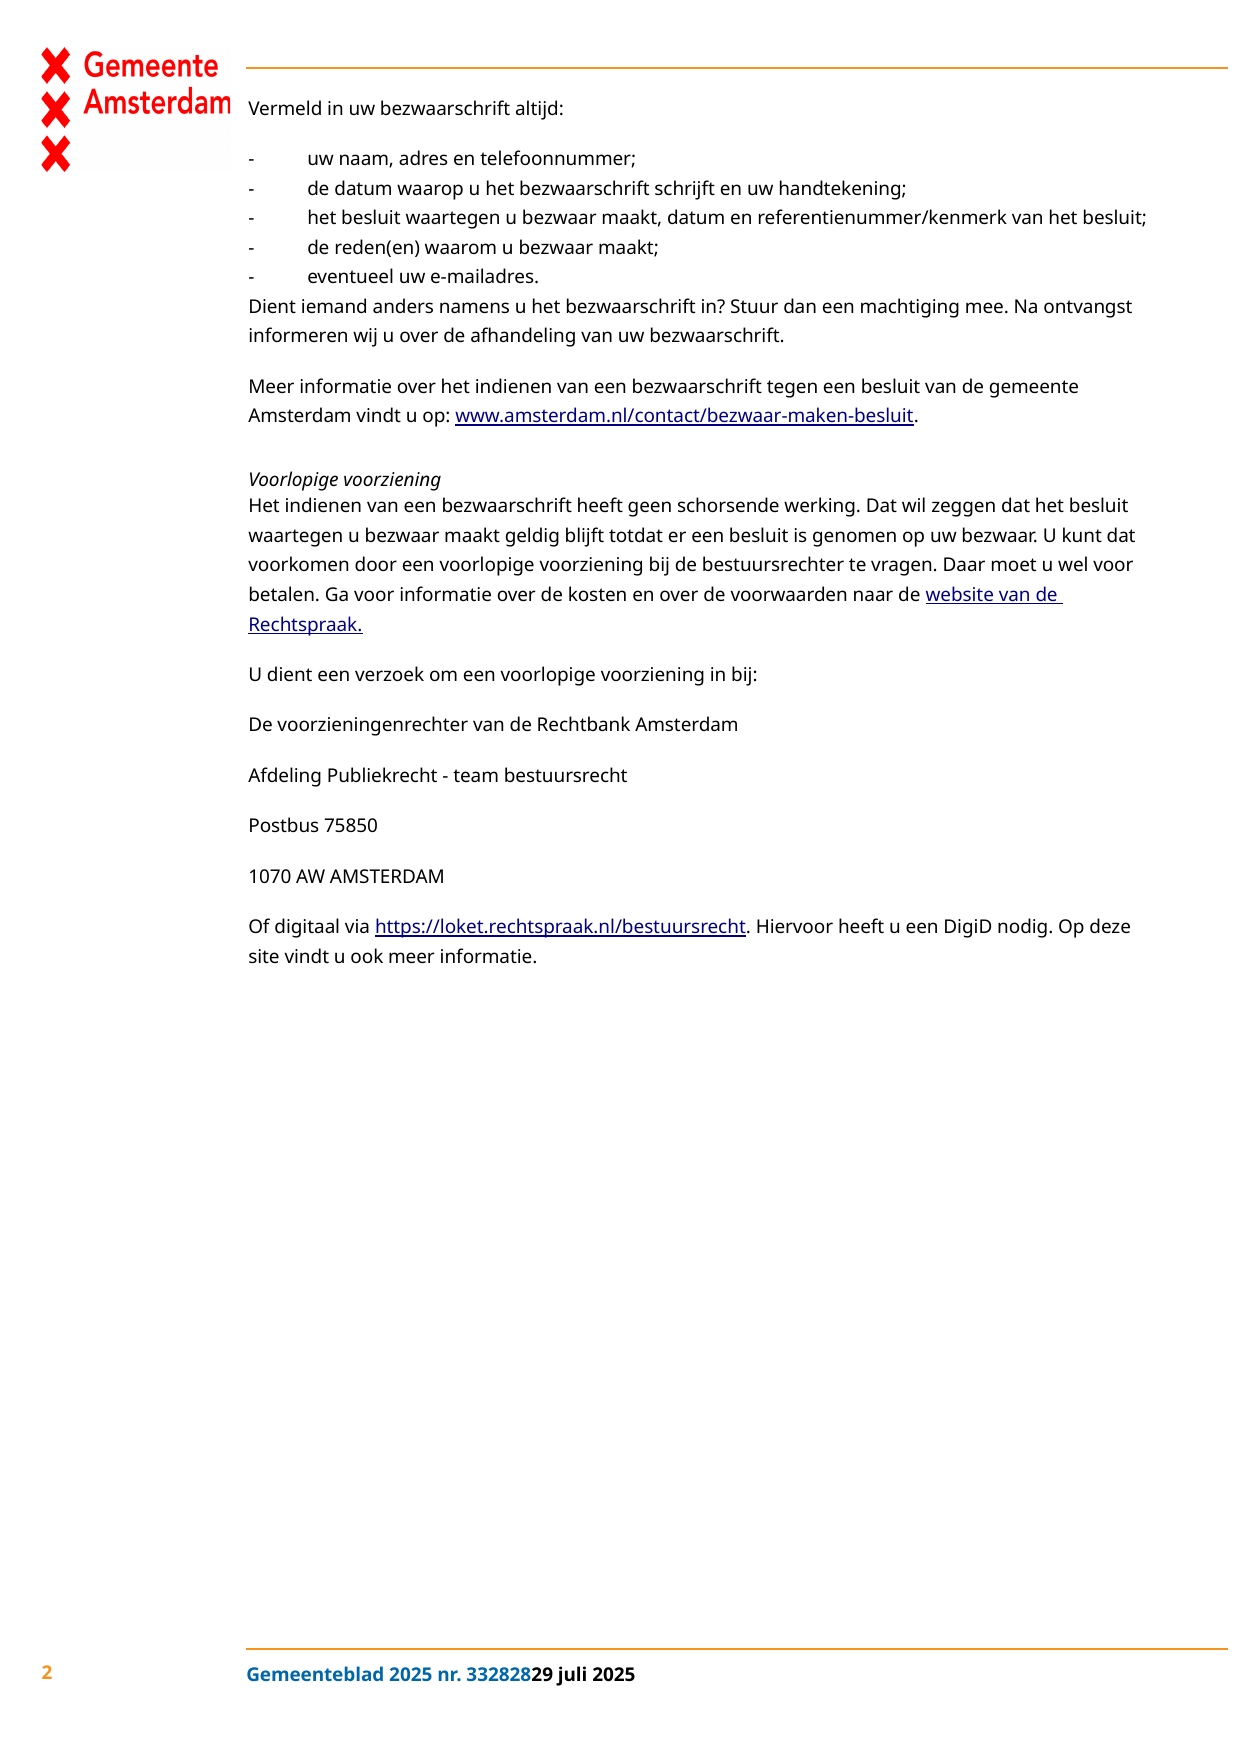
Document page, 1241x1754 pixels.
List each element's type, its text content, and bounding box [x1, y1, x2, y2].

list uw naam, adres en telefoonnummer; [248, 145, 1152, 171]
list het besluit waartegen u bezwaar maakt, datum en referentienummer/kenmerk van het besluit; [248, 204, 1152, 230]
text Of digitaal via https://loket.rechtspraak.nl/bestuursrecht. Hiervoor heeft u een DigiD nodig. Op deze site vindt u ook meer informatie. [248, 913, 1152, 968]
text Het indienen van een bezwaarschrift heeft geen schorsende werking. Dat wil zeggen dat het besluit waartegen u bezwaar maakt geldig blijft totdat er een besluit is genomen op uw bezwaar. U kunt dat voorkomen door een voorlopige voorziening bij de bestuursrechter te vragen. Daar moet u wel voor betalen. Ga voor informatie over de kosten en over de voorwaarden naar de website van de Rechtspraak. [248, 492, 1152, 636]
text Afdeling Publiekrecht - team bestuursrecht [248, 762, 1152, 788]
text Vermeld in uw bezwaarschrift altijd: [248, 95, 1152, 121]
text Meer informatie over het indienen van een bezwaarschrift tegen een besluit van de gemeente Amsterdam vindt u op: www.amsterdam.nl/contact/bezwaar-maken-besluit. [248, 373, 1152, 428]
text Dient iemand anders namens u het bezwaarschrift in? Stuur dan een machtiging mee. Na ontvangst informeren wij u over de afhandeling van uw bezwaarschrift. [248, 293, 1152, 348]
text De voorzieningenrechter van de Rechtbank Amsterdam [248, 712, 1152, 737]
text U dient een verzoek om een voorlopige voorziening in bij: [248, 661, 1152, 687]
text Voorlopige voorziening [248, 467, 1152, 492]
text 1070 AW AMSTERDAM [248, 863, 1152, 888]
list de datum waarop u het bezwaarschrift schrijft en uw handtekening; [248, 175, 1152, 201]
picture [41, 47, 231, 172]
text Postbus 75850 [248, 812, 1152, 838]
list eventueel uw e-mailadres. [248, 263, 1152, 289]
list de reden(en) waarom u bezwaar maakt; [248, 234, 1152, 260]
